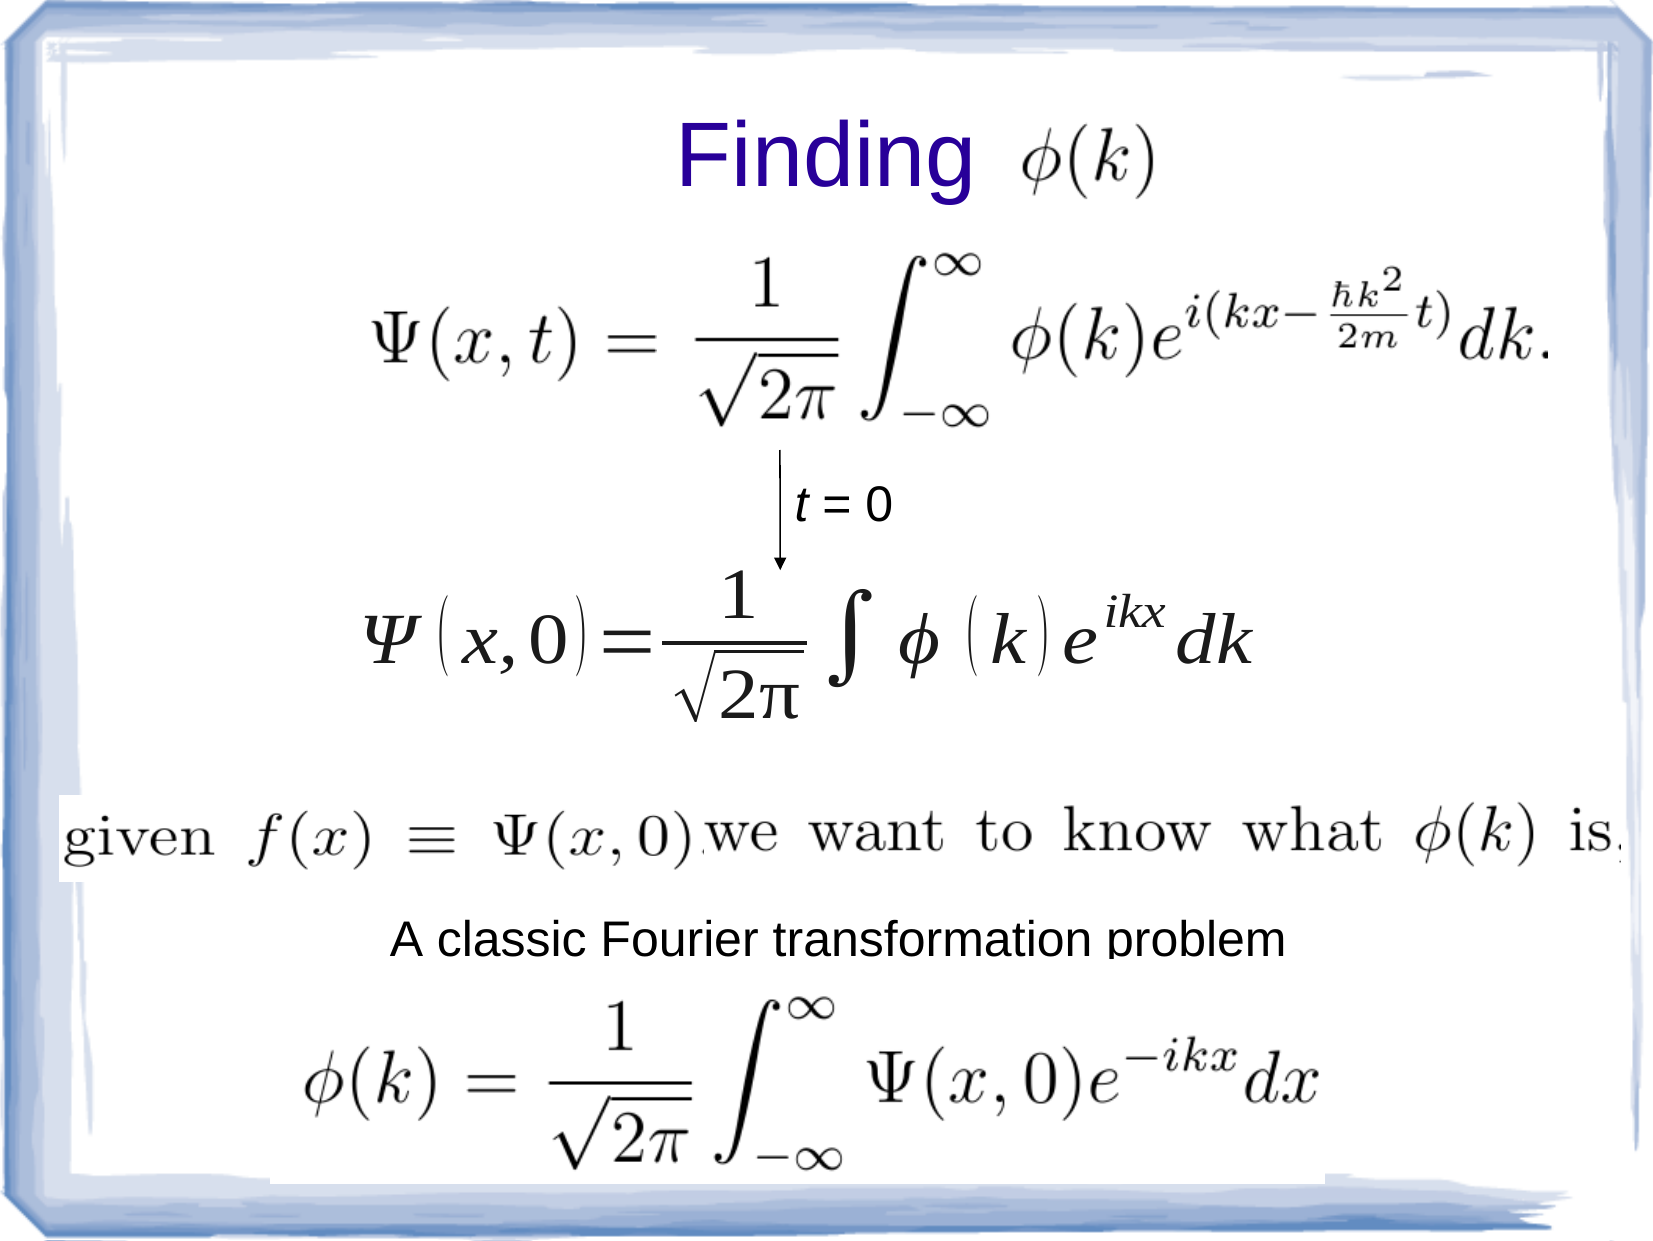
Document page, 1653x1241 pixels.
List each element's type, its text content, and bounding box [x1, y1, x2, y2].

chart [338, 555, 1307, 739]
picture [0, 0, 1653, 1241]
text_box t = 0 [779, 469, 1185, 541]
text_box Finding [82, 49, 1571, 257]
text_box A classic Fourier transformation problem [375, 904, 1335, 976]
